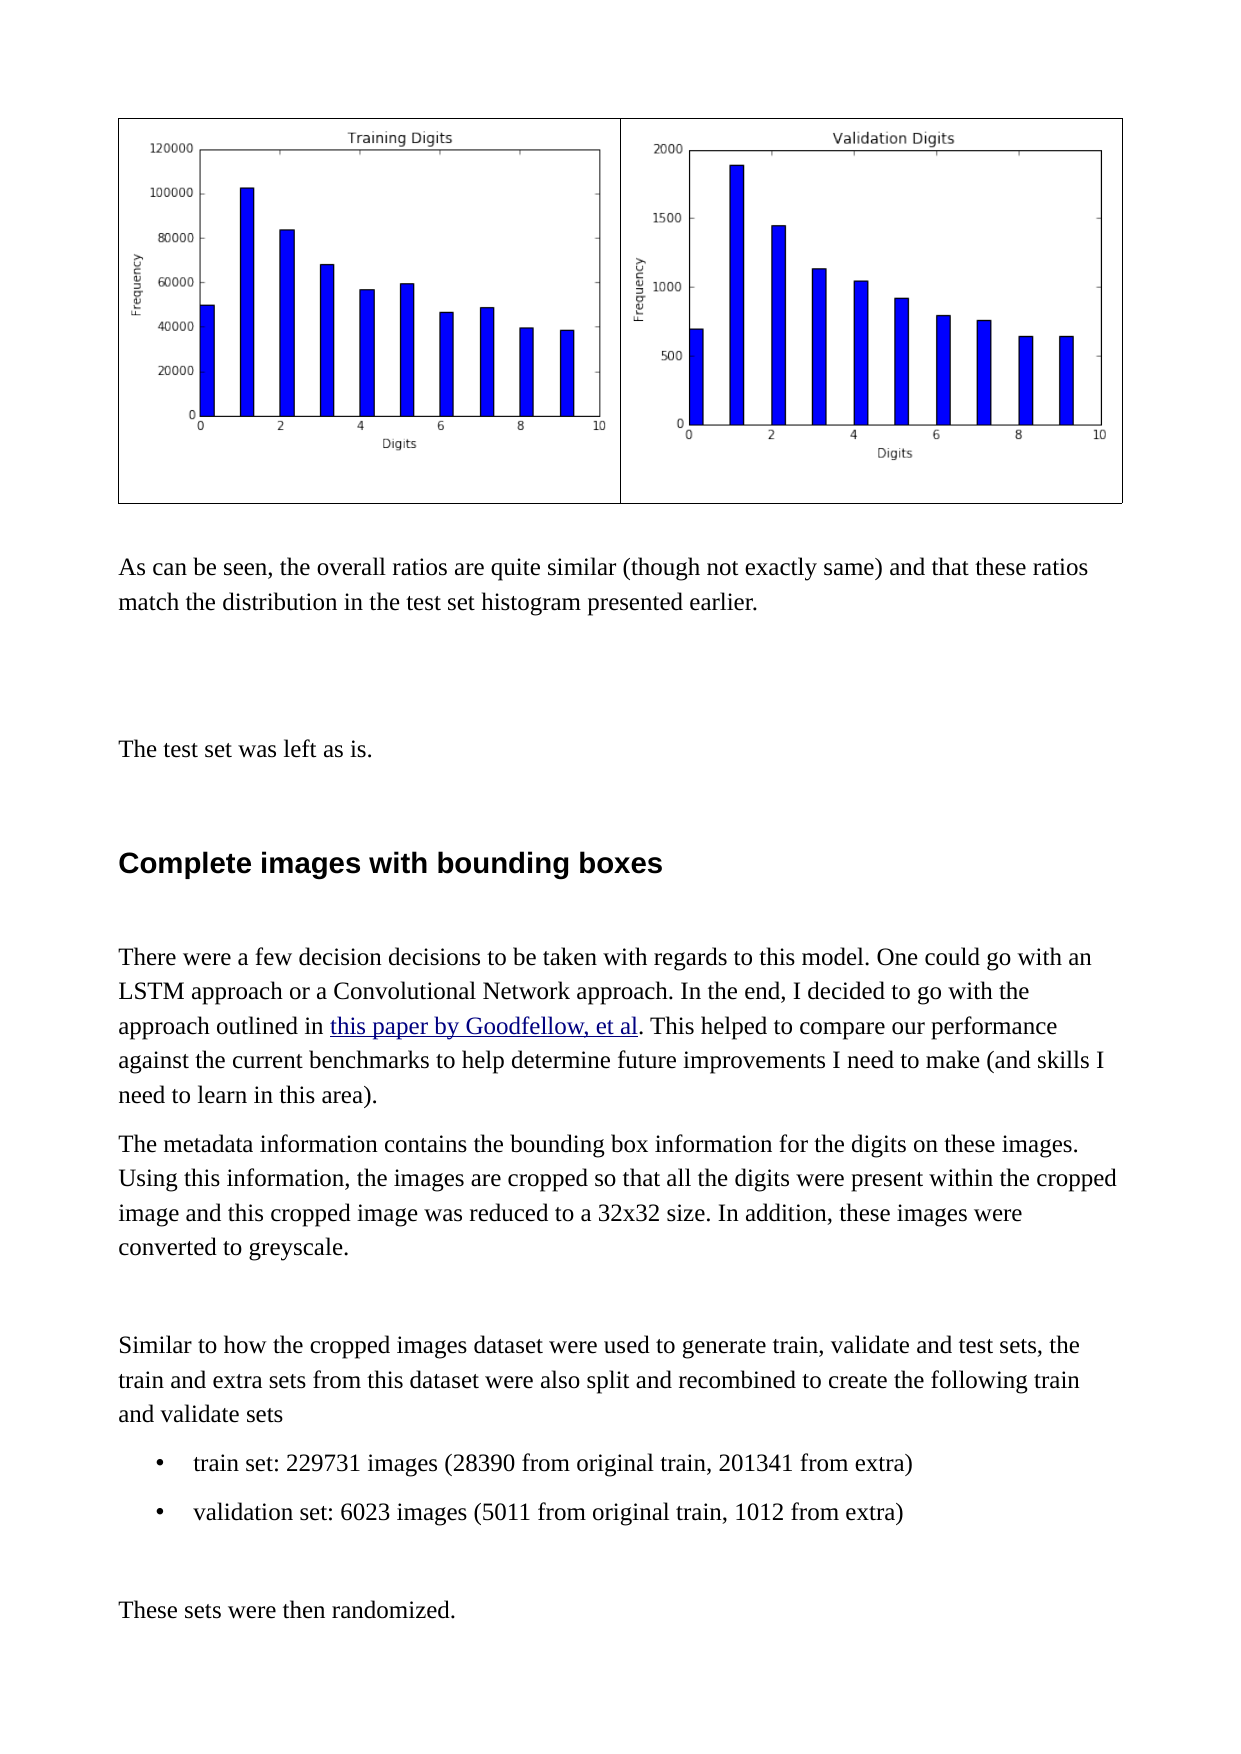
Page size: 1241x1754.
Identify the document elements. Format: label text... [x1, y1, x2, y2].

text These sets were then randomized. [118, 1596, 1122, 1624]
list train set: 229731 images (28390 from original train, 201341 from extra) [156, 1448, 1122, 1477]
picture [625, 123, 1117, 469]
table_cell [119, 119, 620, 503]
text There were a few decision decisions to be taken with regards to this model. One could go with an LSTM approach or a Convolutional Network approach. In the end, I decided to go with the approach outlined in this paper by Goodfellow, et al. This helped to compare our performance against the current benchmarks to help determine future improvements I need to make (and skills I need to learn in this area). [118, 942, 1122, 1108]
table_cell [621, 119, 1122, 503]
text The metadata information contains the bounding box information for the digits on these images. Using this information, the images are cropped so that all the digits were present within the cropped image and this cropped image was reduced to a 32x32 size. In addition, these images were converted to greyscale. [118, 1129, 1122, 1261]
list validation set: 6023 images (5011 from original train, 1012 from extra) [156, 1497, 1122, 1526]
text As can be seen, the overall ratios are quite similar (though not exactly same) and that these ratios match the distribution in the test set histogram presented earlier. [118, 552, 1122, 615]
subtitle Complete images with bounding boxes [118, 846, 1122, 880]
picture [123, 123, 615, 459]
text The test set was left as is. [118, 734, 1122, 762]
text Similar to how the cropped images dataset were used to generate train, validate and test sets, the train and extra sets from this dataset were also split and recombined to create the following train and validate sets [118, 1330, 1122, 1428]
